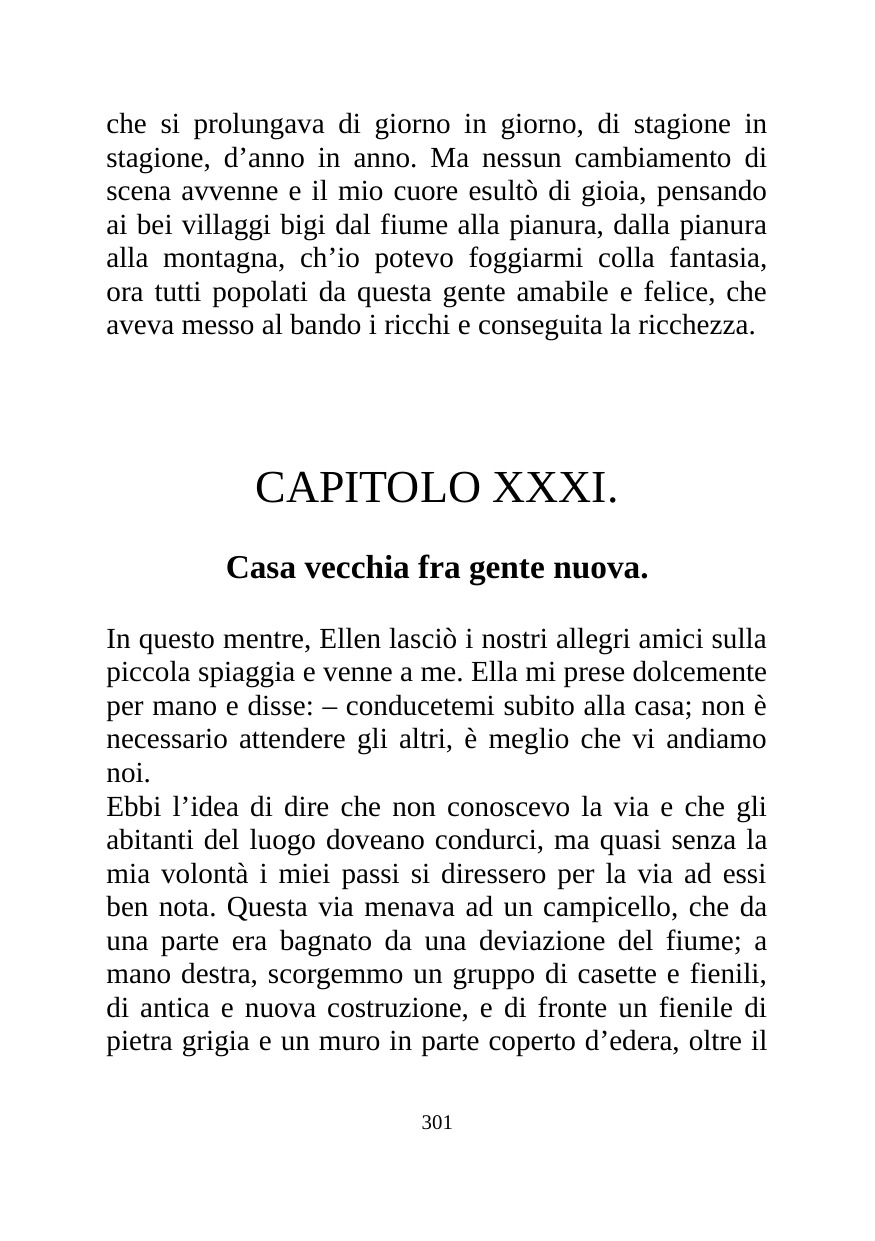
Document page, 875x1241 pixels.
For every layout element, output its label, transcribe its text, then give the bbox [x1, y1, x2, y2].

subtitle CAPITOLO XXXI. [106, 459, 768, 512]
subtitle Casa vecchia fra gente nuova. [106, 547, 768, 586]
text In questo mentre, Ellen lasciò i nostri allegri amici sulla piccola spiaggia e venne a me. Ella mi prese dolcemente per mano e disse: – conducetemi subito alla casa; non è necessario attendere gli altri, è meglio che vi andiamo noi. [106, 621, 768, 789]
text Ebbi l’idea di dire che non conoscevo la via e che gli abitanti del luogo doveano condurci, ma quasi senza la mia volontà i miei passi si diressero per la via ad essi ben nota. Questa via menava ad un campicello, che da una parte era bagnato da una deviazione del fiume; a mano destra, scorgemmo un gruppo di casette e fienili, di antica e nuova costruzione, e di fronte un fienile di pietra grigia e un muro in parte coperto d’edera, oltre il [106, 789, 768, 1057]
text che si prolungava di giorno in giorno, di stagione in stagione, d’anno in anno. Ma nessun cambiamento di scena avvenne e il mio cuore esultò di gioia, pensando ai bei villaggi bigi dal fiume alla pianura, dalla pianura alla montagna, ch’io potevo foggiarmi colla fantasia, ora tutti popolati da questa gente amabile e felice, che aveva messo al bando i ricchi e conseguita la ricchezza. [106, 106, 768, 341]
